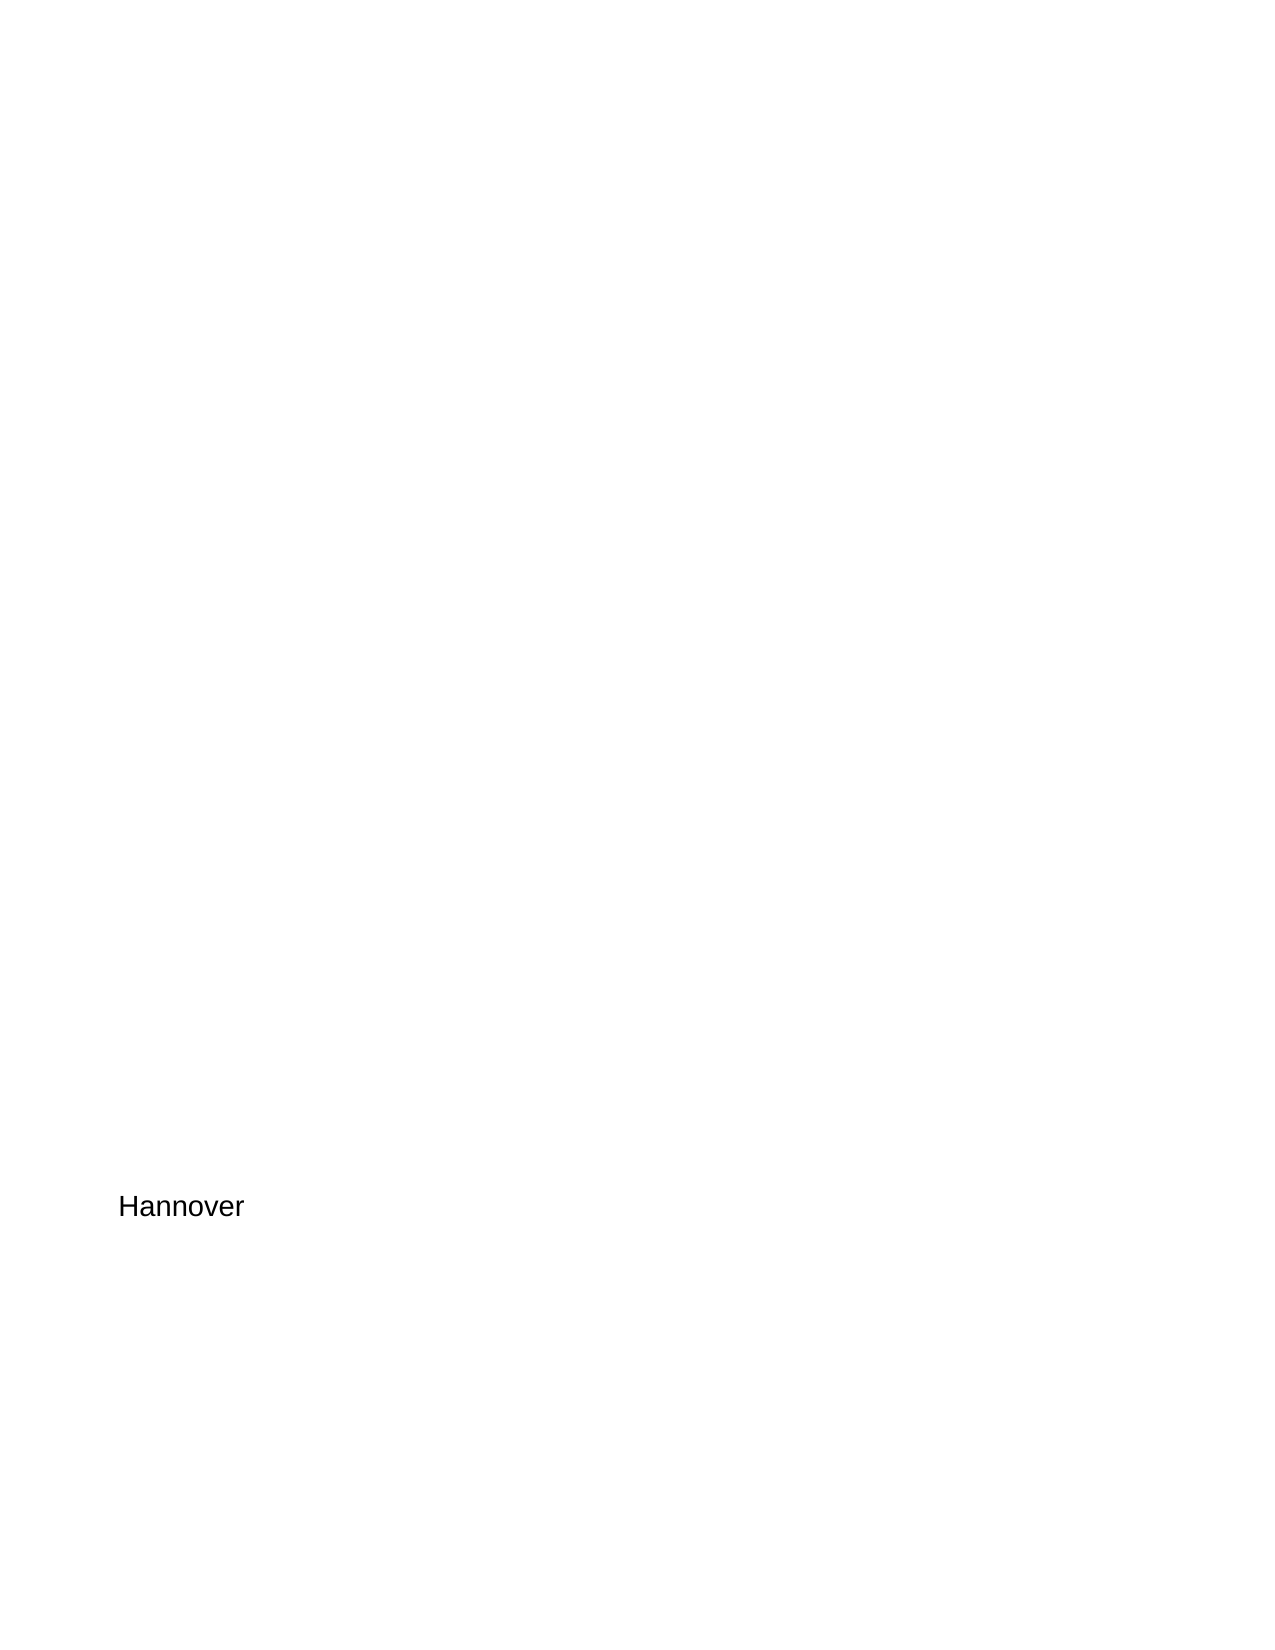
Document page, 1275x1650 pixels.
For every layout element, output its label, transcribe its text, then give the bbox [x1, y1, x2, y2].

text Hannover [118, 118, 1157, 1223]
